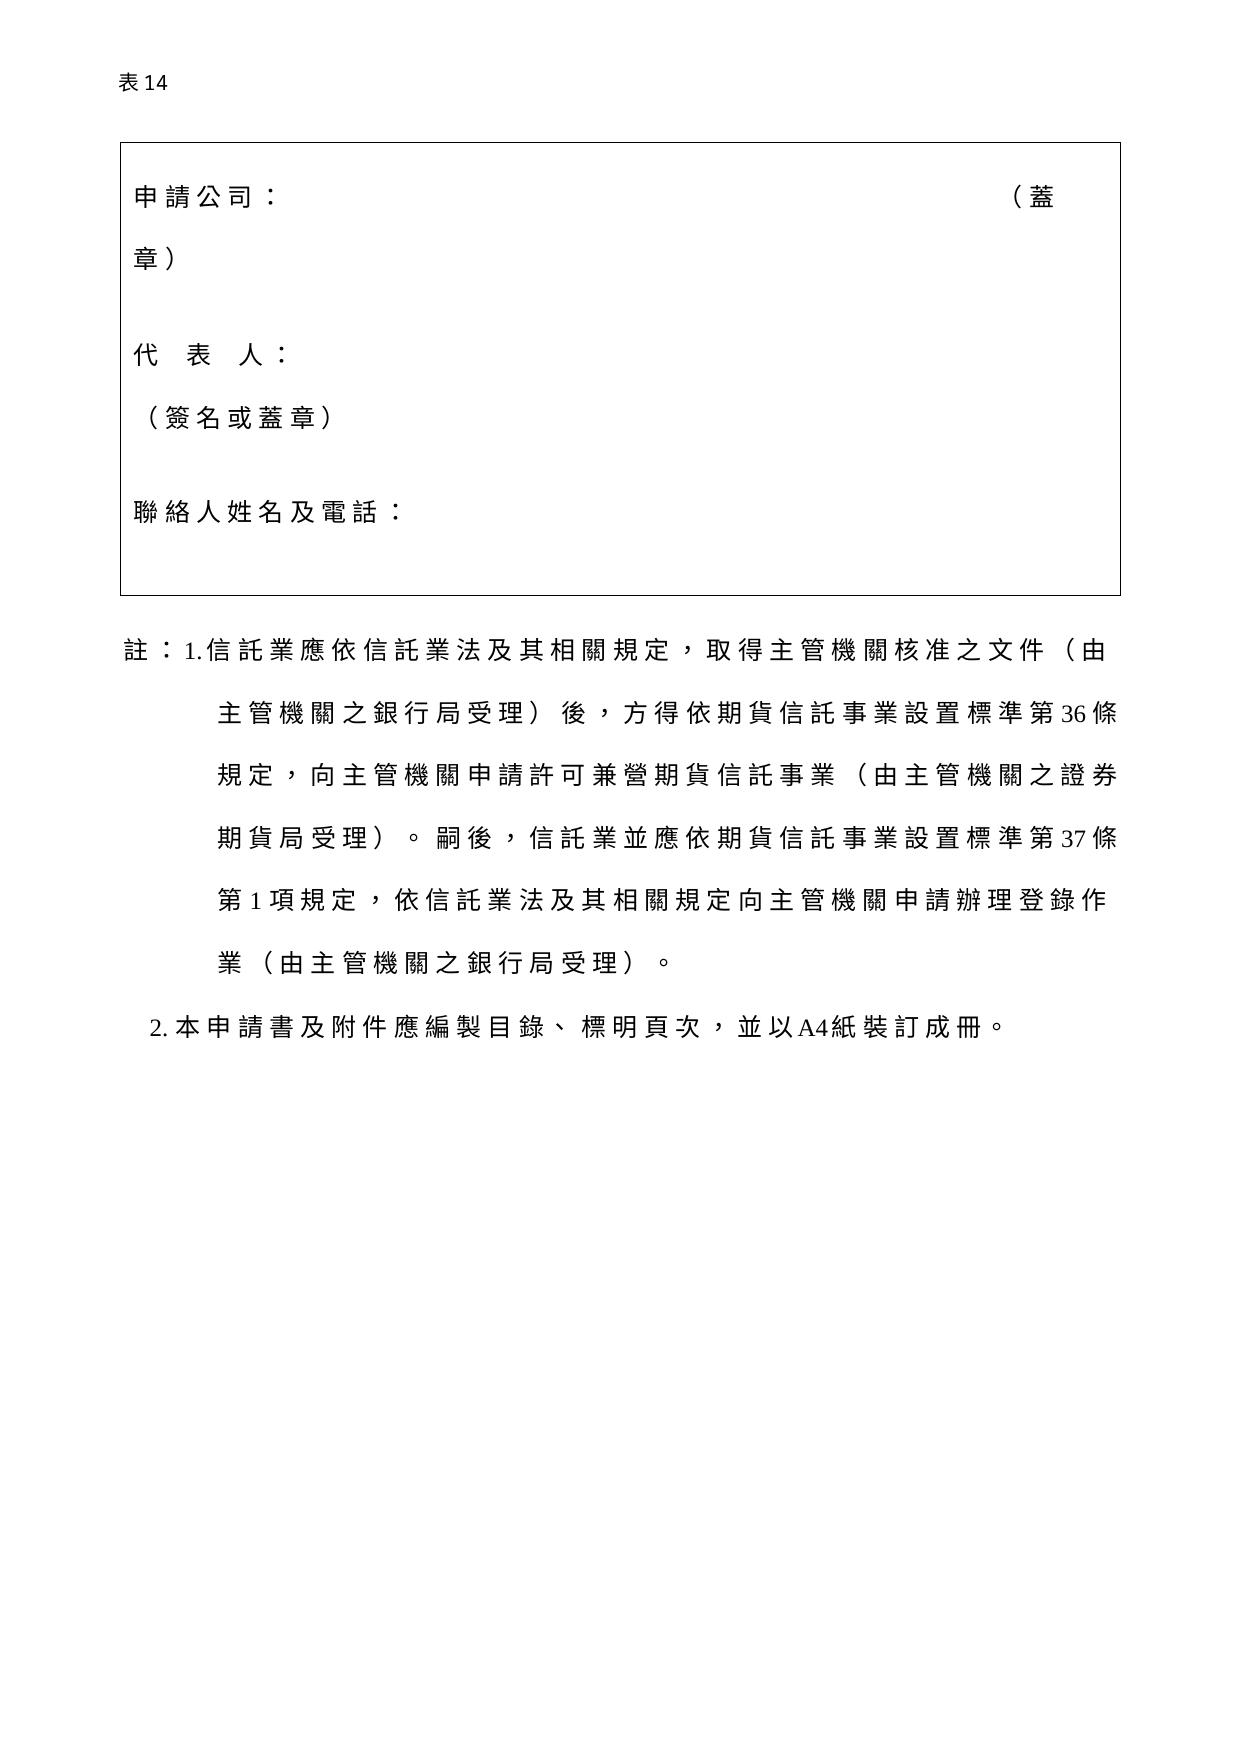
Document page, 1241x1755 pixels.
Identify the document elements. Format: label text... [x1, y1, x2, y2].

table_cell 申請公司： （蓋章） 代 表 人： （簽名或蓋章） 聯絡人姓名及電話： [121, 143, 1120, 595]
subtitle 2.本申請書及附件應編製目錄、標明頁次，並以A4紙裝訂成冊。 [120, 984, 1120, 1047]
subtitle 註：1.信託業應依信託業法及其相關規定，取得主管機關核准之文件（由主管機關之銀行局受理）後，方得依期貨信託事業設置標準第36條規定，向主管機關申請許可兼營期貨信託事業（由主管機關之證券期貨局受理）。嗣後，信託業並應依期貨信託事業設置標準第37條第1項規定，依信託業法及其相關規定向主管機關申請辦理登錄作業（由主管機關之銀行局受理）。 [120, 607, 1120, 982]
